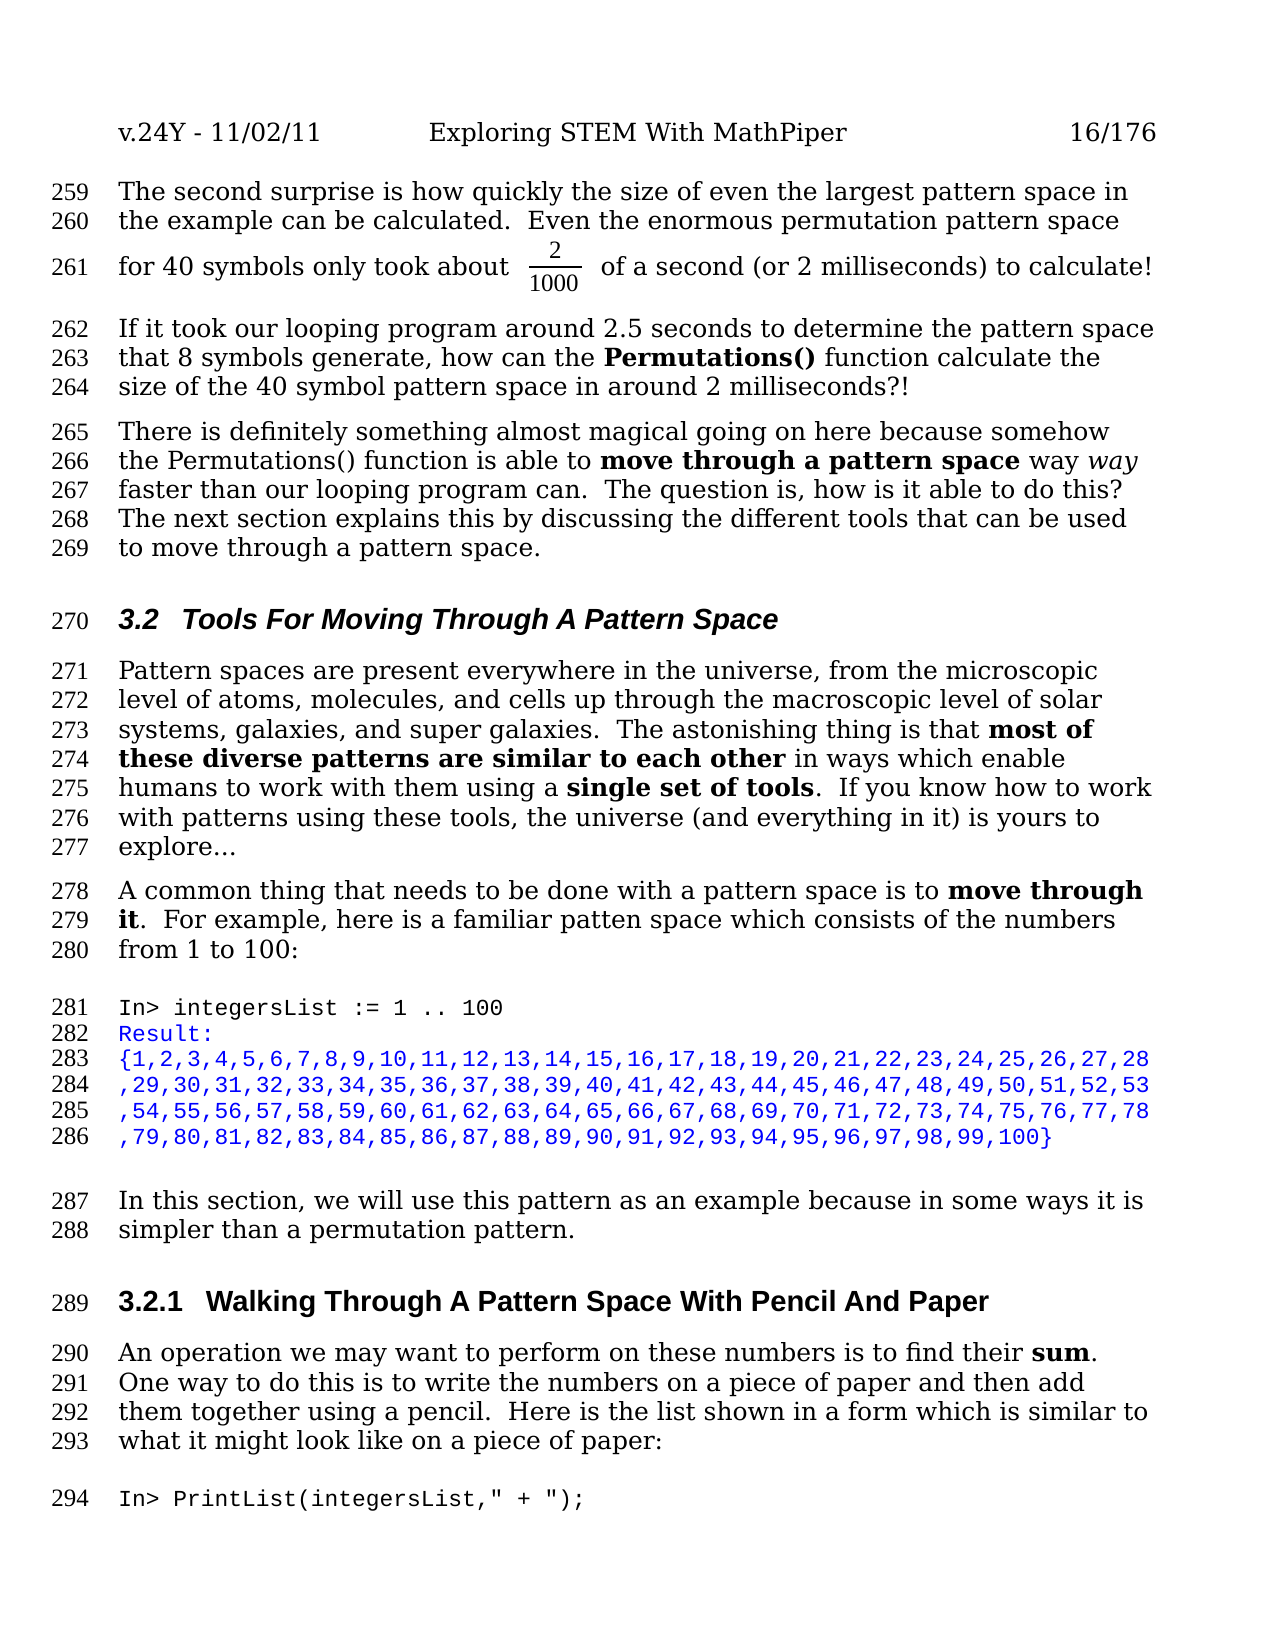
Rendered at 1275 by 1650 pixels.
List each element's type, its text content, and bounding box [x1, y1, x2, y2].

text If it took our looping program around 2.5 seconds to determine the pattern space that 8 symbols generate, how can the Permutations() function calculate the size of the 40 symbol pattern space in around 2 milliseconds?! [118, 314, 1157, 402]
subtitle Tools For Moving Through A Pattern Space [118, 602, 1157, 635]
text Pattern spaces are present everywhere in the universe, from the microscopic level of atoms, molecules, and cells up through the macroscopic level of solar systems, galaxies, and super galaxies. The astonishing thing is that most of these diverse patterns are similar to each other in ways which enable humans to work with them using a single set of tools. If you know how to work with patterns using these tools, the universe (and everything in it) is yours to explore... [118, 656, 1157, 861]
text In> integersList := 1 .. 100 [118, 996, 1157, 1022]
text An operation we may want to perform on these numbers is to find their sum. One way to do this is to write the numbers on a piece of paper and then add them together using a pencil. Here is the list shown in a form which is similar to what it might look like on a piece of paper: [118, 1338, 1157, 1455]
text A common thing that needs to be done with a pattern space is to move through it. For example, here is a familiar patten space which consists of the numbers from 1 to 100: [118, 876, 1157, 964]
text In> PrintList(integersList," + "); [118, 1487, 1157, 1513]
text The second surprise is how quickly the size of even the largest pattern space in the example can be calculated. Even the enormous permutation pattern space for 40 symbols only took aboutof a second (or 2 milliseconds) to calculate! [118, 177, 1157, 299]
text In this section, we will use this pattern as an example because in some ways it is simpler than a permutation pattern. [118, 1186, 1157, 1245]
text There is definitely something almost magical going on here because somehow the Permutations() function is able to move through a pattern space way way faster than our looping program can. The question is, how is it able to do this? The next section explains this by discussing the different tools that can be used to move through a pattern space. [118, 417, 1157, 563]
text Result: {1,2,3,4,5,6,7,8,9,10,11,12,13,14,15,16,17,18,19,20,21,22,23,24,25,26,27,28,29,30,31,32,33,34,35,36,37,38,39,40,41,42,43,44,45,46,47,48,49,50,51,52,53,54,55,56,57,58,59,60,61,62,63,64,65,66,67,68,69,70,71,72,73,74,75,76,77,78,79,80,81,82,83,84,85,86,87,88,89,90,91,92,93,94,95,96,97,98,99,100} [118, 1022, 1157, 1152]
subtitle Walking Through A Pattern Space With Pencil And Paper [118, 1284, 1157, 1317]
